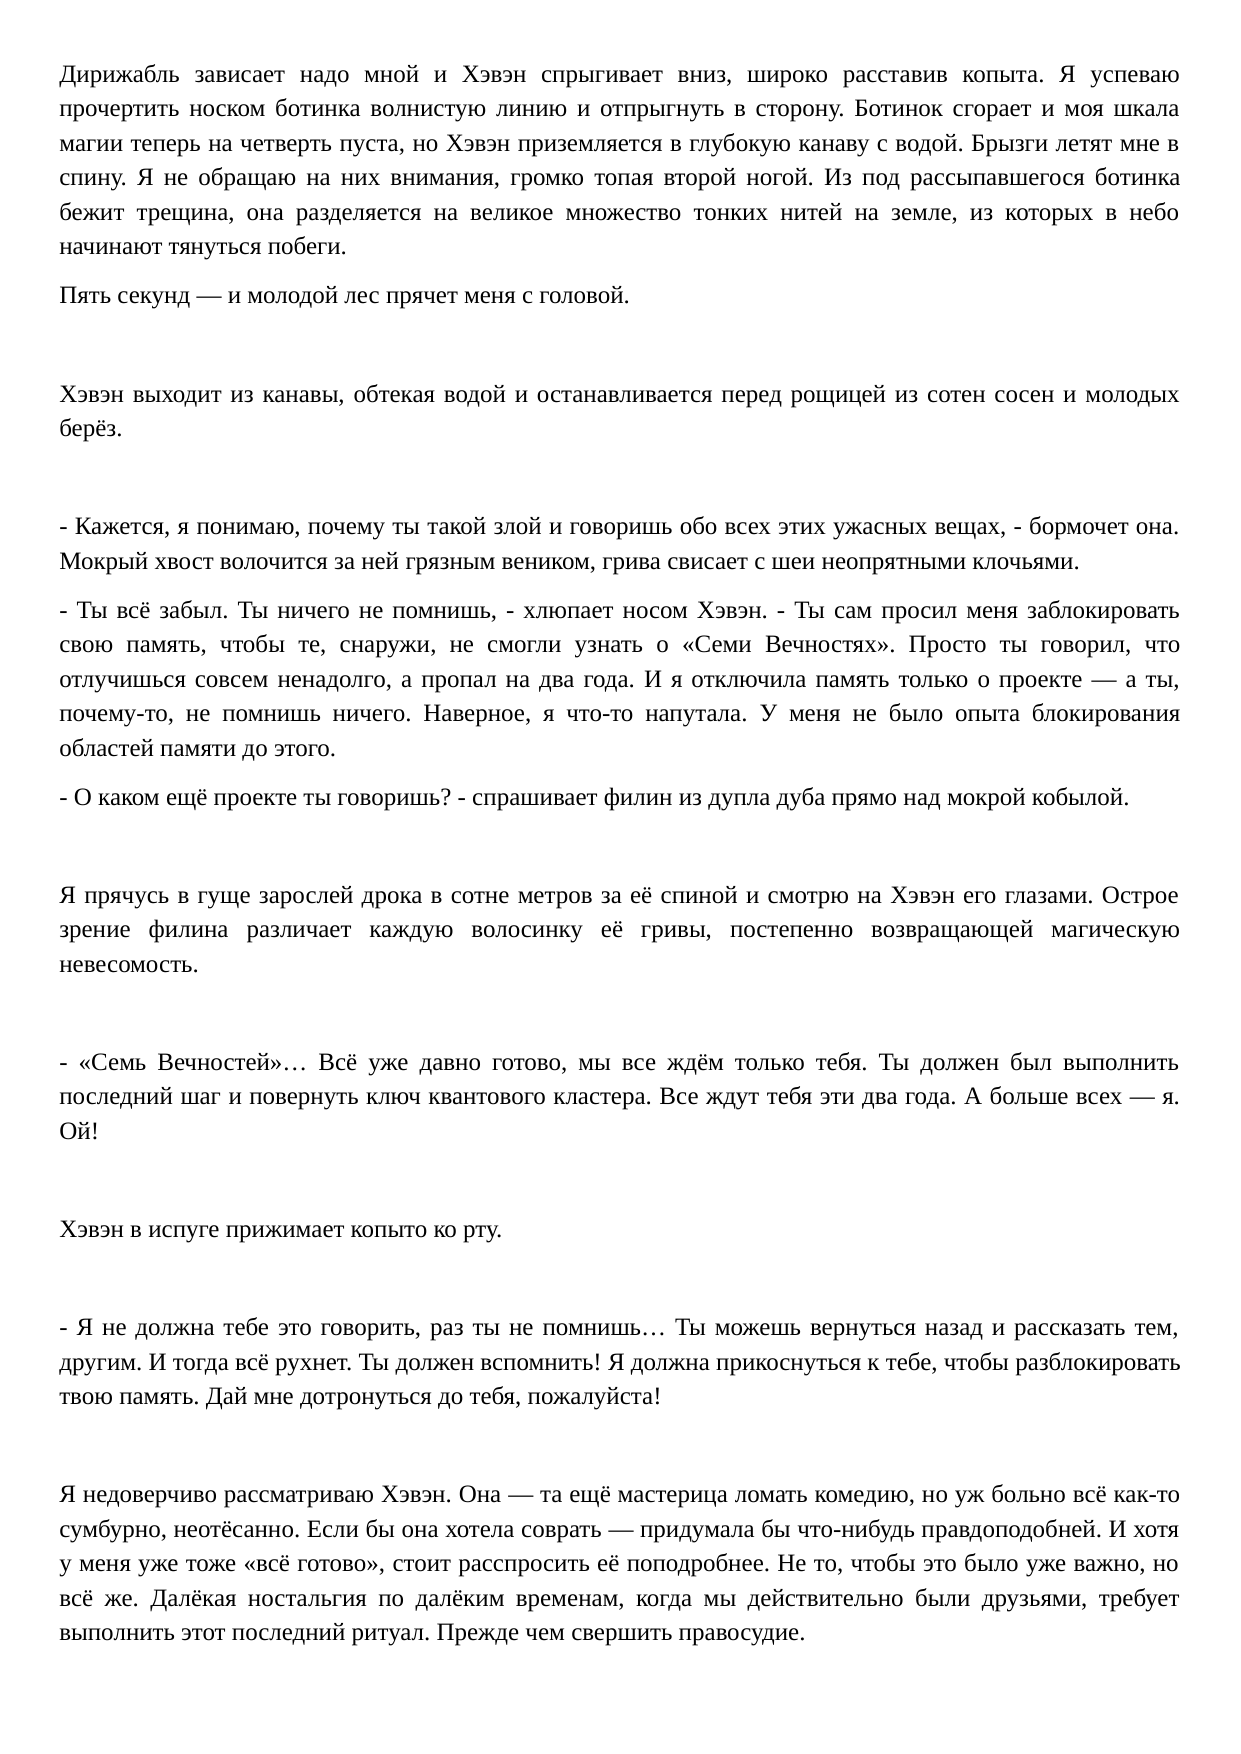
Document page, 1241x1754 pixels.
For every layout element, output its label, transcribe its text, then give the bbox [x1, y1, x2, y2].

text Пять секунд — и молодой лес прячет меня с головой. [59, 281, 1181, 309]
text Я прячусь в гуще зарослей дрока в сотне метров за её спиной и смотрю на Хэвэн его глазами. Острое зрение филина различает каждую волосинку её гривы, постепенно возвращающей магическую невесомость. [59, 880, 1181, 978]
text Хэвэн в испуге прижимает копыто ко рту. [59, 1214, 1181, 1243]
text - Кажется, я понимаю, почему ты такой злой и говоришь обо всех этих ужасных вещах, - бормочет она. Мокрый хвост волочится за ней грязным веником, грива свисает с шеи неопрятными клочьями. [59, 511, 1181, 574]
text Хэвэн выходит из канавы, обтекая водой и останавливается перед рощицей из сотен сосен и молодых берёз. [59, 379, 1181, 442]
text - О каком ещё проекте ты говоришь? - спрашивает филин из дупла дуба прямо над мокрой кобылой. [59, 782, 1181, 811]
text - «Семь Вечностей»… Всё уже давно готово, мы все ждём только тебя. Ты должен был выполнить последний шаг и повернуть ключ квантового кластера. Все ждут тебя эти два года. А больше всех — я. Ой! [59, 1047, 1181, 1145]
text Дирижабль зависает надо мной и Хэвэн спрыгивает вниз, широко расставив копыта. Я успеваю прочертить носком ботинка волнистую линию и отпрыгнуть в сторону. Ботинок сгорает и моя шкала магии теперь на четверть пуста, но Хэвэн приземляется в глубокую канаву с водой. Брызги летят мне в спину. Я не обращаю на них внимания, громко топая второй ногой. Из под рассыпавшегося ботинка бежит трещина, она разделяется на великое множество тонких нитей на земле, из которых в небо начинают тянуться побеги. [59, 59, 1181, 260]
text - Я не должна тебе это говорить, раз ты не помнишь… Ты можешь вернуться назад и рассказать тем, другим. И тогда всё рухнет. Ты должен вспомнить! Я должна прикоснуться к тебе, чтобы разблокировать твою память. Дай мне дотронуться до тебя, пожалуйста! [59, 1312, 1181, 1410]
text - Ты всё забыл. Ты ничего не помнишь, - хлюпает носом Хэвэн. - Ты сам просил меня заблокировать свою память, чтобы те, снаружи, не смогли узнать о «Семи Вечностях». Просто ты говорил, что отлучишься совсем ненадолго, а пропал на два года. И я отключила память только о проекте — а ты, почему-то, не помнишь ничего. Наверное, я что-то напутала. У меня не было опыта блокирования областей памяти до этого. [59, 595, 1181, 761]
text Я недоверчиво рассматриваю Хэвэн. Она — та ещё мастерица ломать комедию, но уж больно всё как-то сумбурно, неотёсанно. Если бы она хотела соврать — придумала бы что-нибудь правдоподобней. И хотя у меня уже тоже «всё готово», стоит расспросить её поподробнее. Не то, чтобы это было уже важно, но всё же. Далёкая ностальгия по далёким временам, когда мы действительно были друзьями, требует выполнить этот последний ритуал. Прежде чем свершить правосудие. [59, 1479, 1181, 1646]
